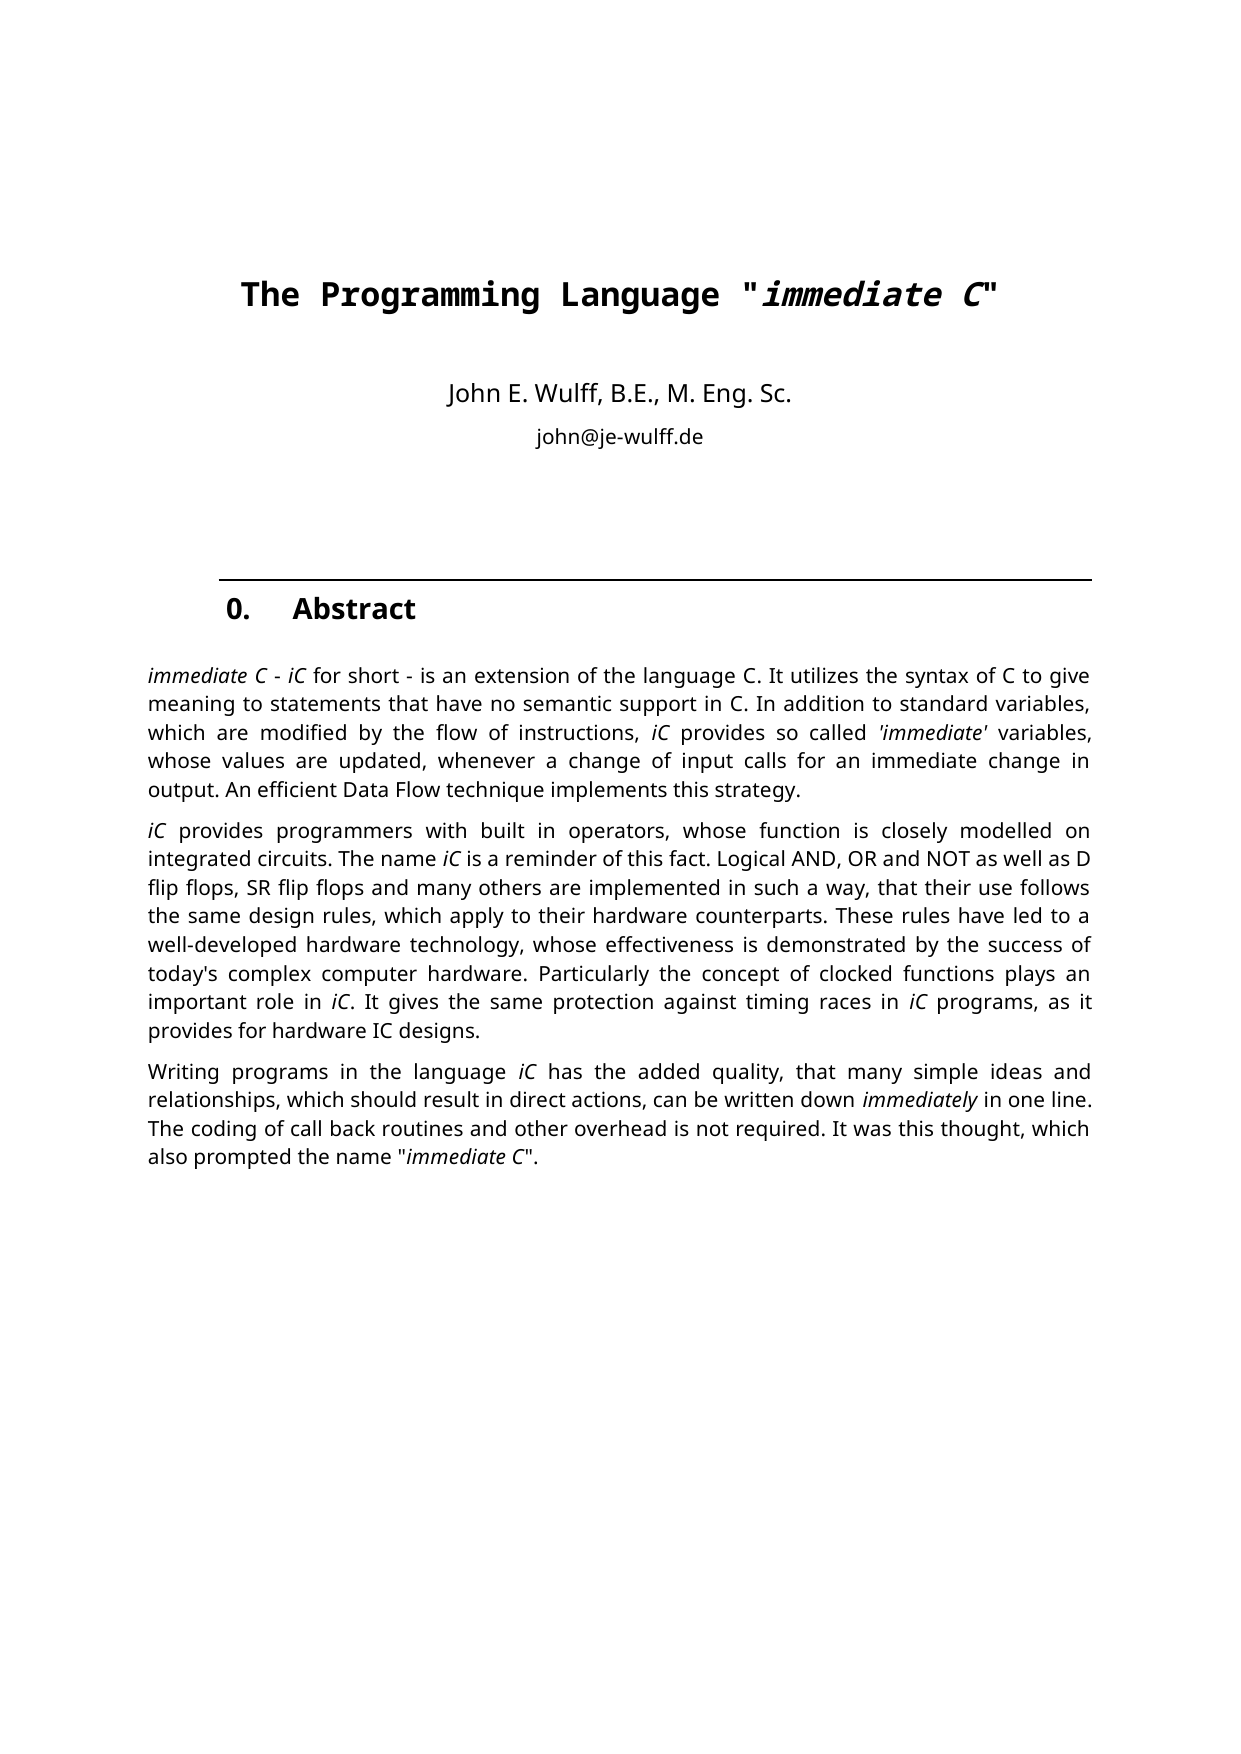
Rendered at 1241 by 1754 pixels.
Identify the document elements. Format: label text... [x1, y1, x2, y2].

text Writing programs in the language iC has the added quality, that many simple ideas and relationships, which should result in direct actions, can be written down immediately in one line. The coding of call back routines and other overhead is not required. It was this thought, which also prompted the name "immediate C". [148, 1057, 1092, 1171]
text iC provides programmers with built in operators, whose function is closely modelled on integrated circuits. The name iC is a reminder of this fact. Logical AND, OR and NOT as well as D flip flops, SR flip flops and many others are implemented in such a way, that their use follows the same design rules, which apply to their hardware counterparts. These rules have led to a well-developed hardware technology, whose effectiveness is demonstrated by the success of today's complex computer hardware. Particularly the concept of clocked functions plays an important role in iC. It gives the same protection against timing races in iC programs, as it provides for hardware IC designs. [148, 816, 1092, 1044]
text The Programming Language "immediate C" [148, 271, 1092, 317]
text John E. Wulff, B.E., M. Eng. Sc. [148, 376, 1092, 410]
text immediate C - iC for short - is an extension of the language C. It utilizes the syntax of C to give meaning to statements that have no semantic support in C. In addition to standard variables, which are modified by the flow of instructions, iC provides so called 'immediate' variables, whose values are updated, whenever a change of input calls for an immediate change in output. An efficient Data Flow technique implements this strategy. [148, 661, 1092, 803]
text john@je-wulff.de [148, 422, 1092, 451]
subtitle 0. Abstract [218, 580, 1092, 636]
